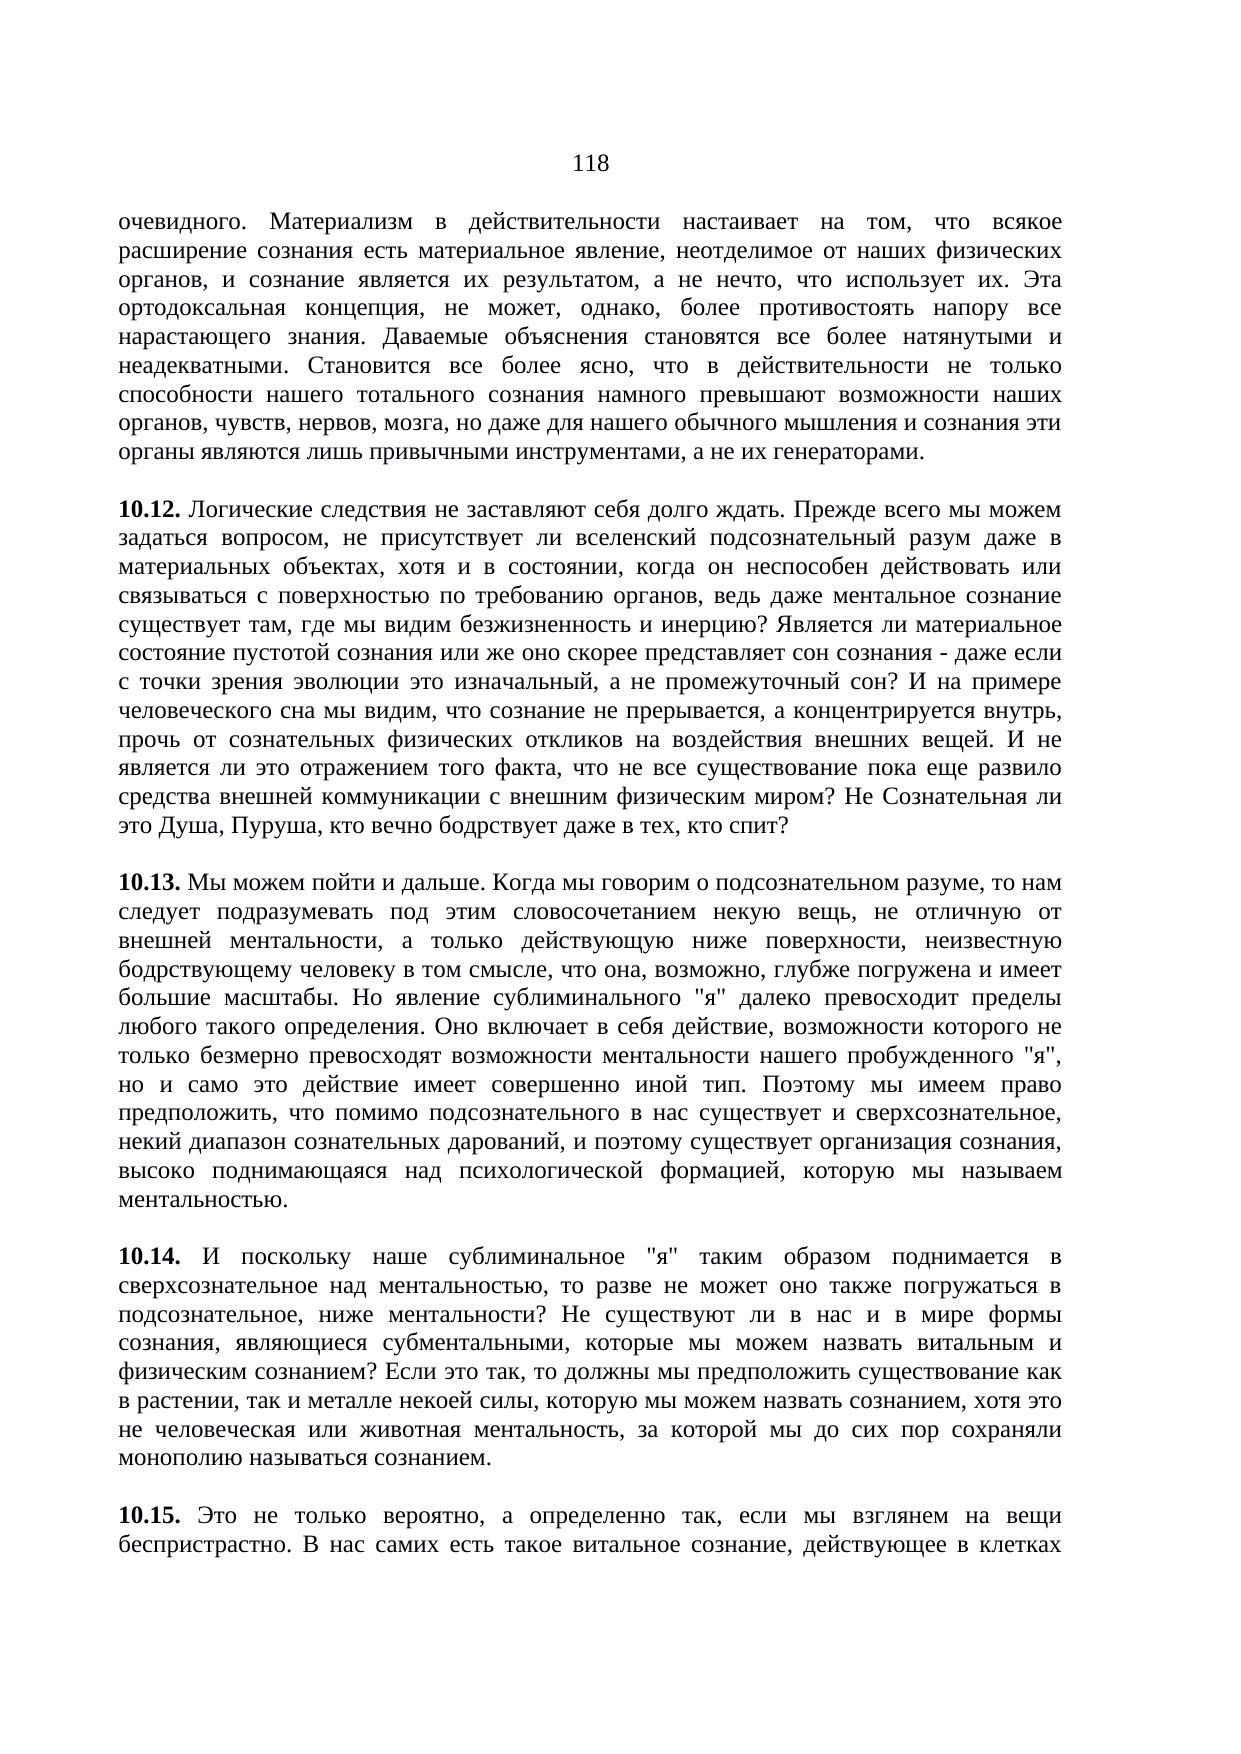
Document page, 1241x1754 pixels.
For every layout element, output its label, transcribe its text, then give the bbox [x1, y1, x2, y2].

text 10.12. Логические следствия не заставляют себя долго ждать. Прежде всего мы можем задаться вопросом, не присутствует ли вселенский подсознательный разум даже в материальных объектах, хотя и в состоянии, когда он неспособен действовать или связываться с поверхностью по требованию органов, ведь даже ментальное сознание существует там, где мы видим безжизненность и инерцию? Является ли материальное состояние пустотой сознания или же оно скорее представляет сон сознания - даже если с точки зрения эволюции это изначальный, а не промежуточный сон? И на примере человеческого сна мы видим, что сознание не прерывается, а концентрируется внутрь, прочь от сознательных физических откликов на воздействия внешних вещей. И не является ли это отражением того факта, что не все существование пока еще развило средства внешней коммуникации с внешним физическим миром? Не Сознательная ли это Душа, Пуруша, кто вечно бодрствует даже в тех, кто спит? [118, 494, 1063, 839]
text 10.15. Это не только вероятно, а определенно так, если мы взглянем на вещи беспристрастно. В нас самих есть такое витальное сознание, действующее в клетках [118, 1500, 1063, 1557]
text 10.14. И поскольку наше сублиминальное "я" таким образом поднимается в сверхсознательное над ментальностью, то разве не может оно также погружаться в подсознательное, ниже ментальности? Не существуют ли в нас и в мире формы сознания, являющиеся субментальными, которые мы можем назвать витальным и физическим сознанием? Если это так, то должны мы предположить существование как в растении, так и металле некоей силы, которую мы можем назвать сознанием, хотя это не человеческая или животная ментальность, за которой мы до сих пор сохраняли монополию называться сознанием. [118, 1241, 1063, 1471]
text очевидного. Материализм в действительности настаивает на том, что всякое расширение сознания есть материальное явление, неотделимое от наших физических органов, и сознание является их результатом, а не нечто, что использует их. Эта ортодоксальная концепция, не может, однако, более противостоять напору все нарастающего знания. Даваемые объяснения становятся все более натянутыми и неадекватными. Становится все более ясно, что в действительности не только способности нашего тотального сознания намного превышают возможности наших органов, чувств, нервов, мозга, но даже для нашего обычного мышления и сознания эти органы являются лишь привычными инструментами, а не их генераторами. [118, 206, 1063, 465]
text 10.13. Мы можем пойти и дальше. Когда мы говорим о подсознательном разуме, то нам следует подразумевать под этим словосочетанием некую вещь, не отличную от внешней ментальности, а только действующую ниже поверхности, неизвестную бодрствующему человеку в том смысле, что она, возможно, глубже погружена и имеет большие масштабы. Но явление сублиминального "я" далеко превосходит пределы любого такого определения. Оно включает в себя действие, возможности которого не только безмерно превосходят возможности ментальности нашего пробужденного "я", но и само это действие имеет совершенно иной тип. Поэтому мы имеем право предположить, что помимо подсознательного в нас существует и сверхсознательное, некий диапазон сознательных дарований, и поэтому существует организация сознания, высоко поднимающаяся над психологической формацией, которую мы называем ментальностью. [118, 867, 1063, 1212]
